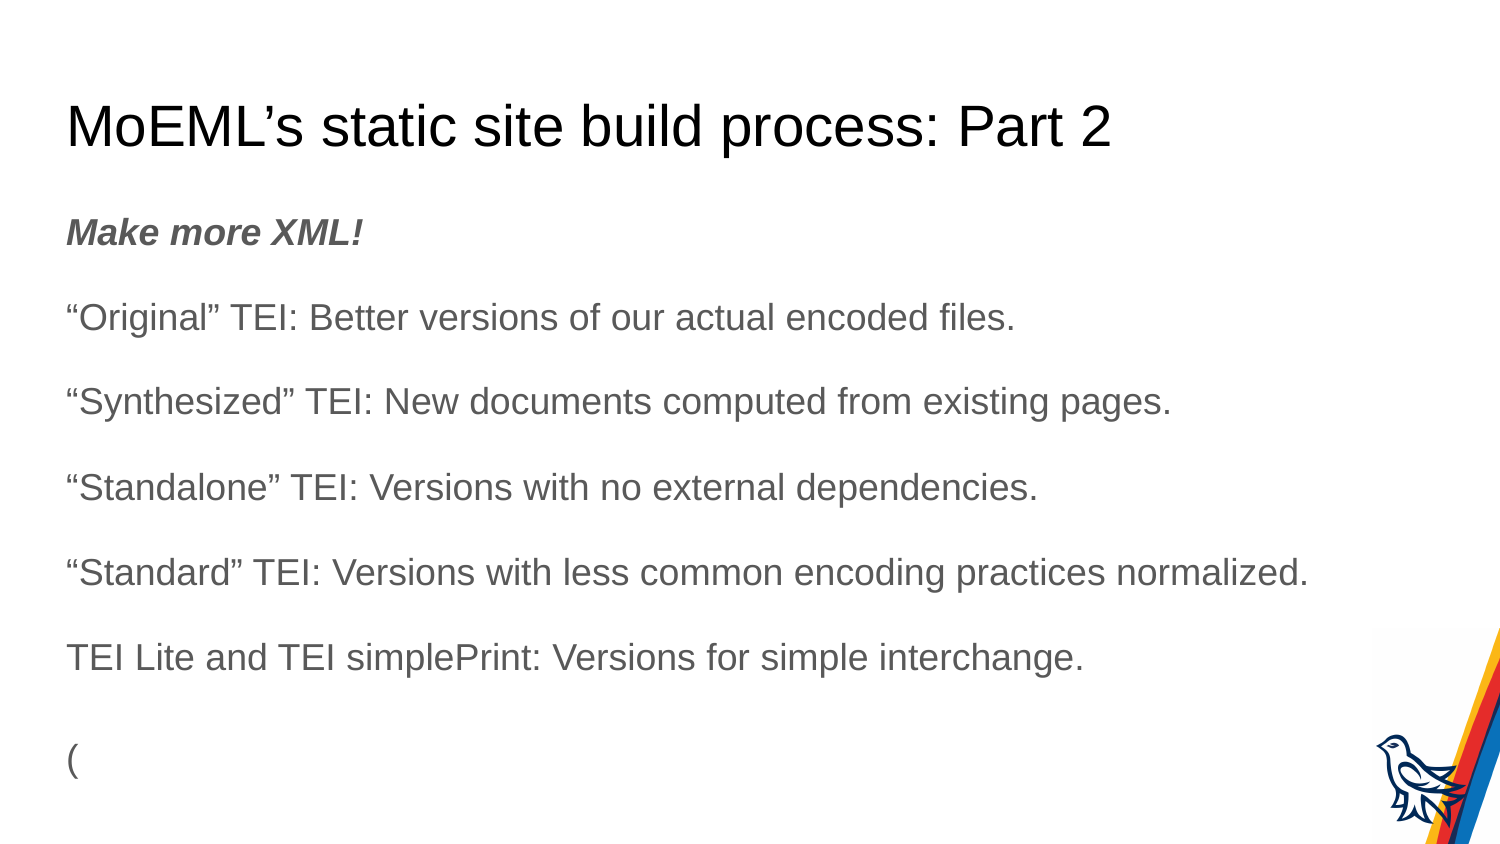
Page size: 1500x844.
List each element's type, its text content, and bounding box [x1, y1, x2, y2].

list Make more XML! “Original” TEI: Better versions of our actual encoded files. “Synthesized” TEI: New documents computed from existing pages. “Standalone” TEI: Versions with no external dependencies. “Standard” TEI: Versions with less common encoding practices normalized. TEI Lite and TEI simplePrint: Versions for simple interchange. ( [51, 185, 1449, 747]
title MoEML’s static site build process: Part 2 [51, 72, 1449, 167]
picture [1372, 628, 1500, 844]
